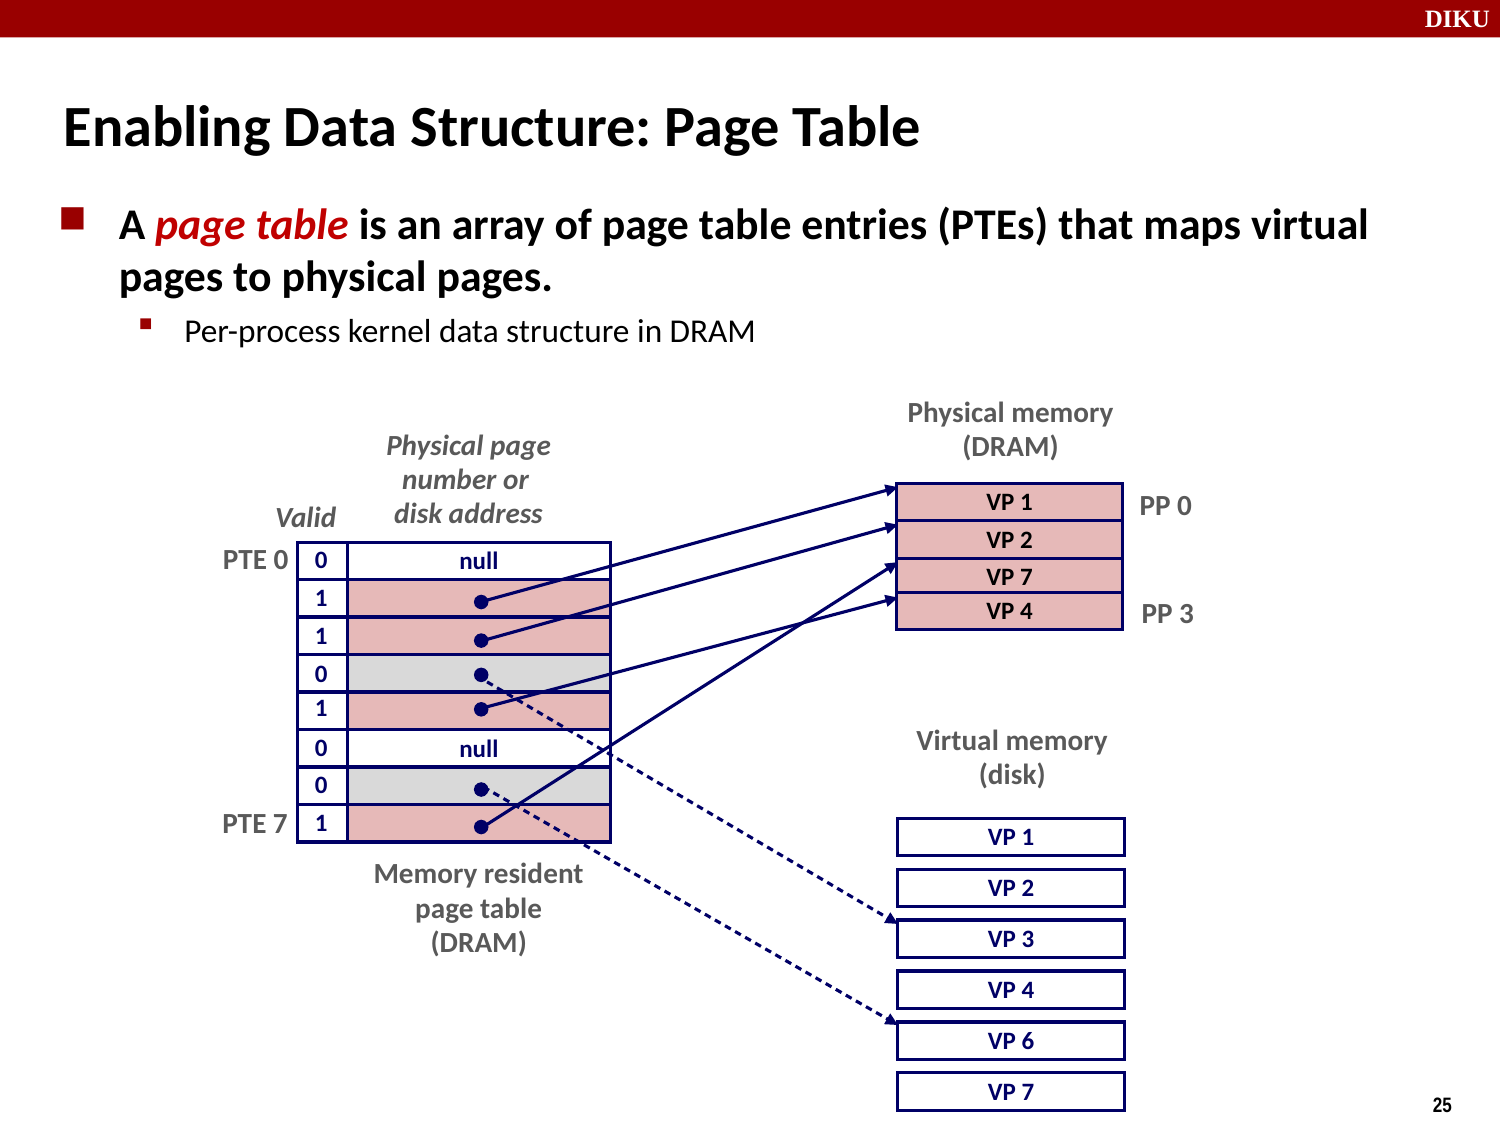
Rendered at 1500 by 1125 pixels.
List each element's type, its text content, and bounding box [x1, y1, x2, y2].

text_box Physical page number or disk address [360, 412, 578, 546]
text_box VP 2 [897, 869, 1125, 907]
text_box 1 [303, 813, 345, 851]
text_box VP 7 [896, 559, 1123, 592]
text_box VP 4 [896, 592, 1122, 630]
text_box Physical memory (DRAM) [878, 387, 1143, 482]
text_box VP 7 [897, 1072, 1125, 1111]
text_box VP 2 [896, 521, 1123, 559]
text_box Valid [260, 492, 373, 548]
text_box VP 1 [897, 818, 1125, 856]
text_box VP 4 [897, 970, 1125, 1009]
text_box VP 3 [897, 920, 1125, 958]
text_box [349, 579, 611, 730]
text_box PP 3 [1122, 585, 1213, 641]
text_box PTE 0 [198, 531, 304, 587]
text_box [349, 768, 611, 843]
text_box Memory resident page table (DRAM) [344, 848, 614, 983]
text_box null [574, 568, 611, 579]
text_box 1 [300, 575, 345, 613]
text_box PP 0 [1120, 477, 1211, 533]
text_box VP 6 [897, 1021, 1125, 1060]
text_box null [580, 748, 611, 768]
text_box Enabling Data Structure: Page Table [48, 59, 1408, 188]
text_box VP 1 [896, 483, 1123, 521]
text_box 1 [300, 685, 345, 725]
text_box 0 [300, 664, 345, 685]
text_box null [349, 730, 611, 768]
text_box 1 [300, 613, 345, 664]
text_box 0 [300, 725, 345, 762]
text_box 0 [300, 762, 345, 813]
text_box A page table is an array of page table entries (PTEs) that maps virtual pages to physical pages. Per-process kernel data structure in DRAM [47, 188, 1411, 400]
text_box 0 [304, 537, 345, 575]
text_box PTE 7 [198, 795, 303, 852]
text_box Virtual memory (disk) [888, 715, 1136, 810]
text_box null [349, 542, 611, 579]
